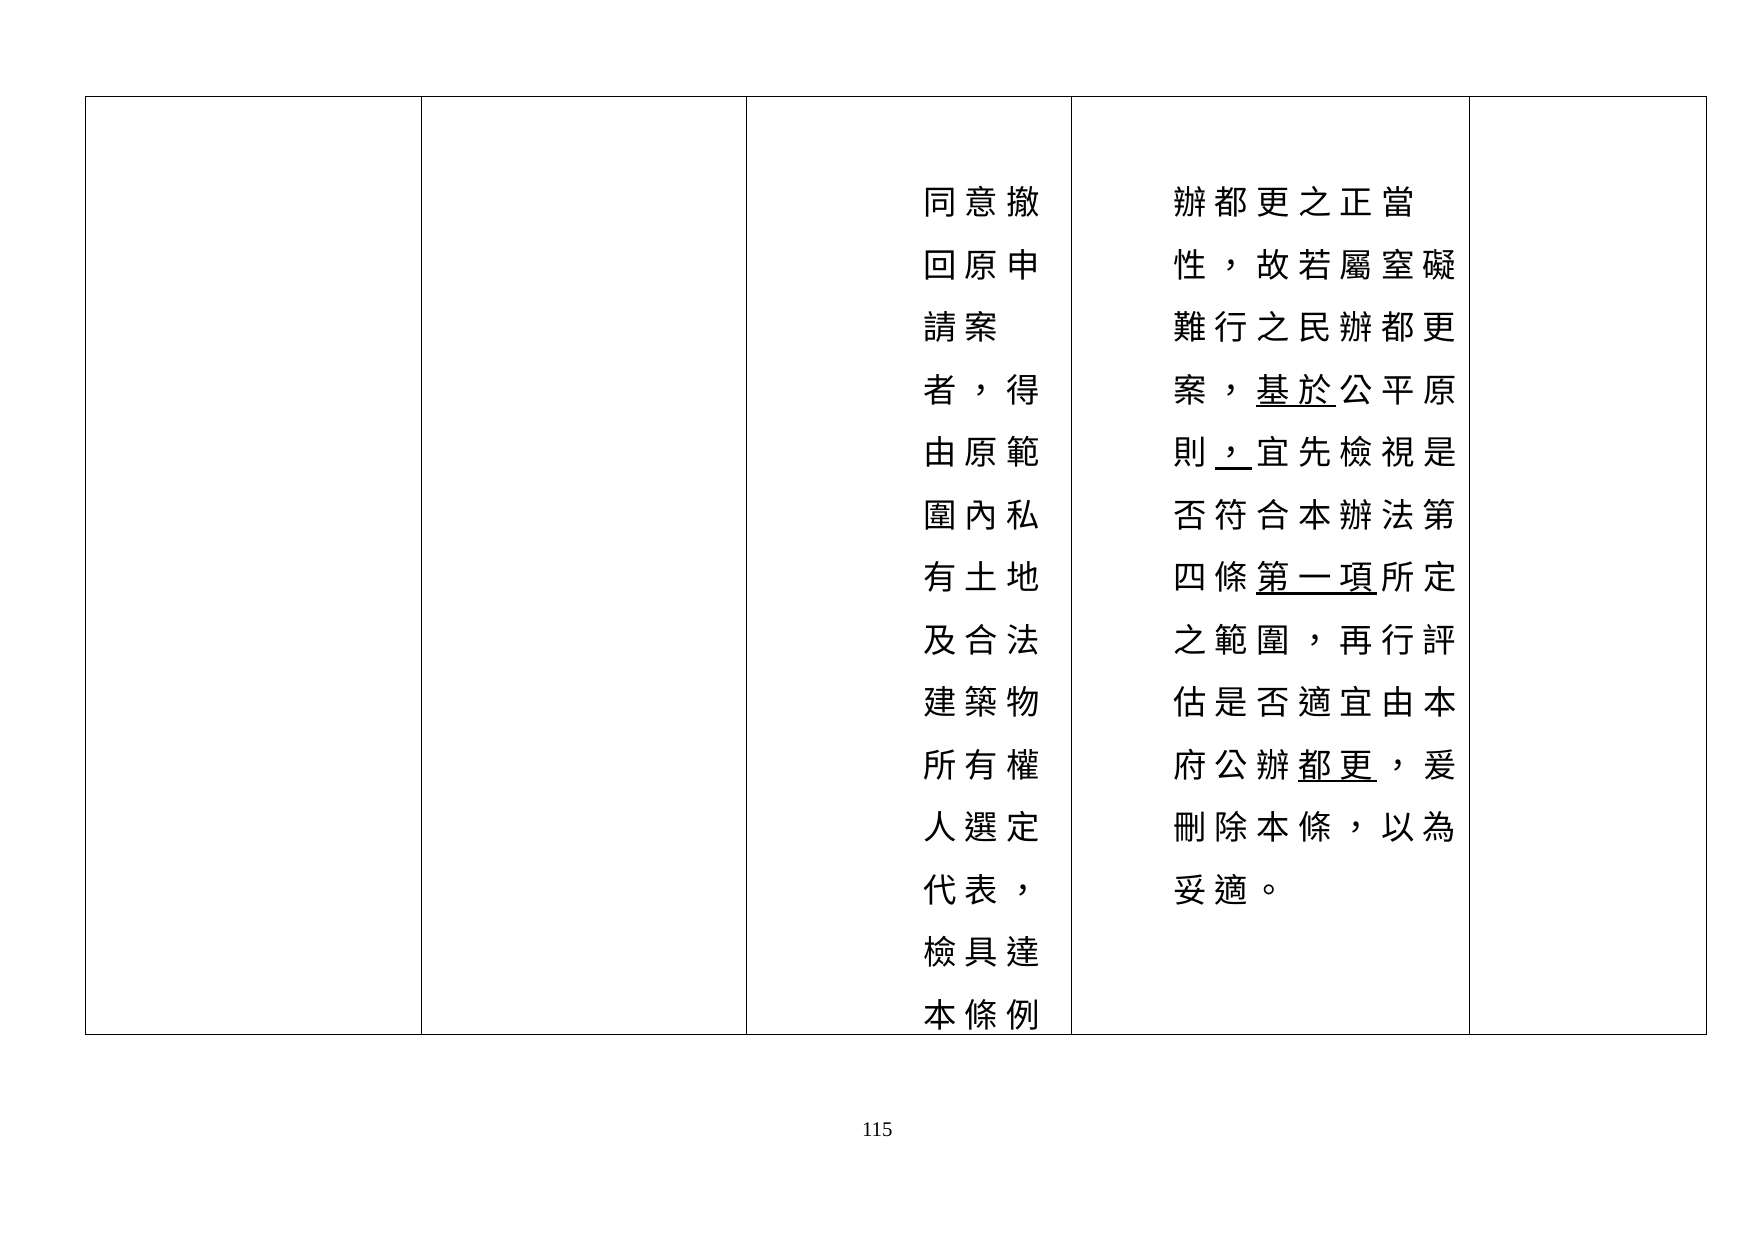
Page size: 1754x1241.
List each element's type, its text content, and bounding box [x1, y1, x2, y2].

table_cell [422, 97, 746, 1033]
table_cell 辦都更之正當性，故若屬窒礙難行之民辦都更案，基於公平原則，宜先檢視是否符合本辦法第四條第一項所定之範圍，再行評估是否適宜由本府公辦都更，爰刪除本條，以為妥適。 [1072, 97, 1469, 1033]
table_cell [86, 97, 421, 1033]
table_cell 同意撤回原申請案者，得由原範圍內私有土地及合法建築物所有權人選定代表，檢具達本條例 [747, 97, 1071, 1033]
table_cell [1470, 97, 1706, 1033]
